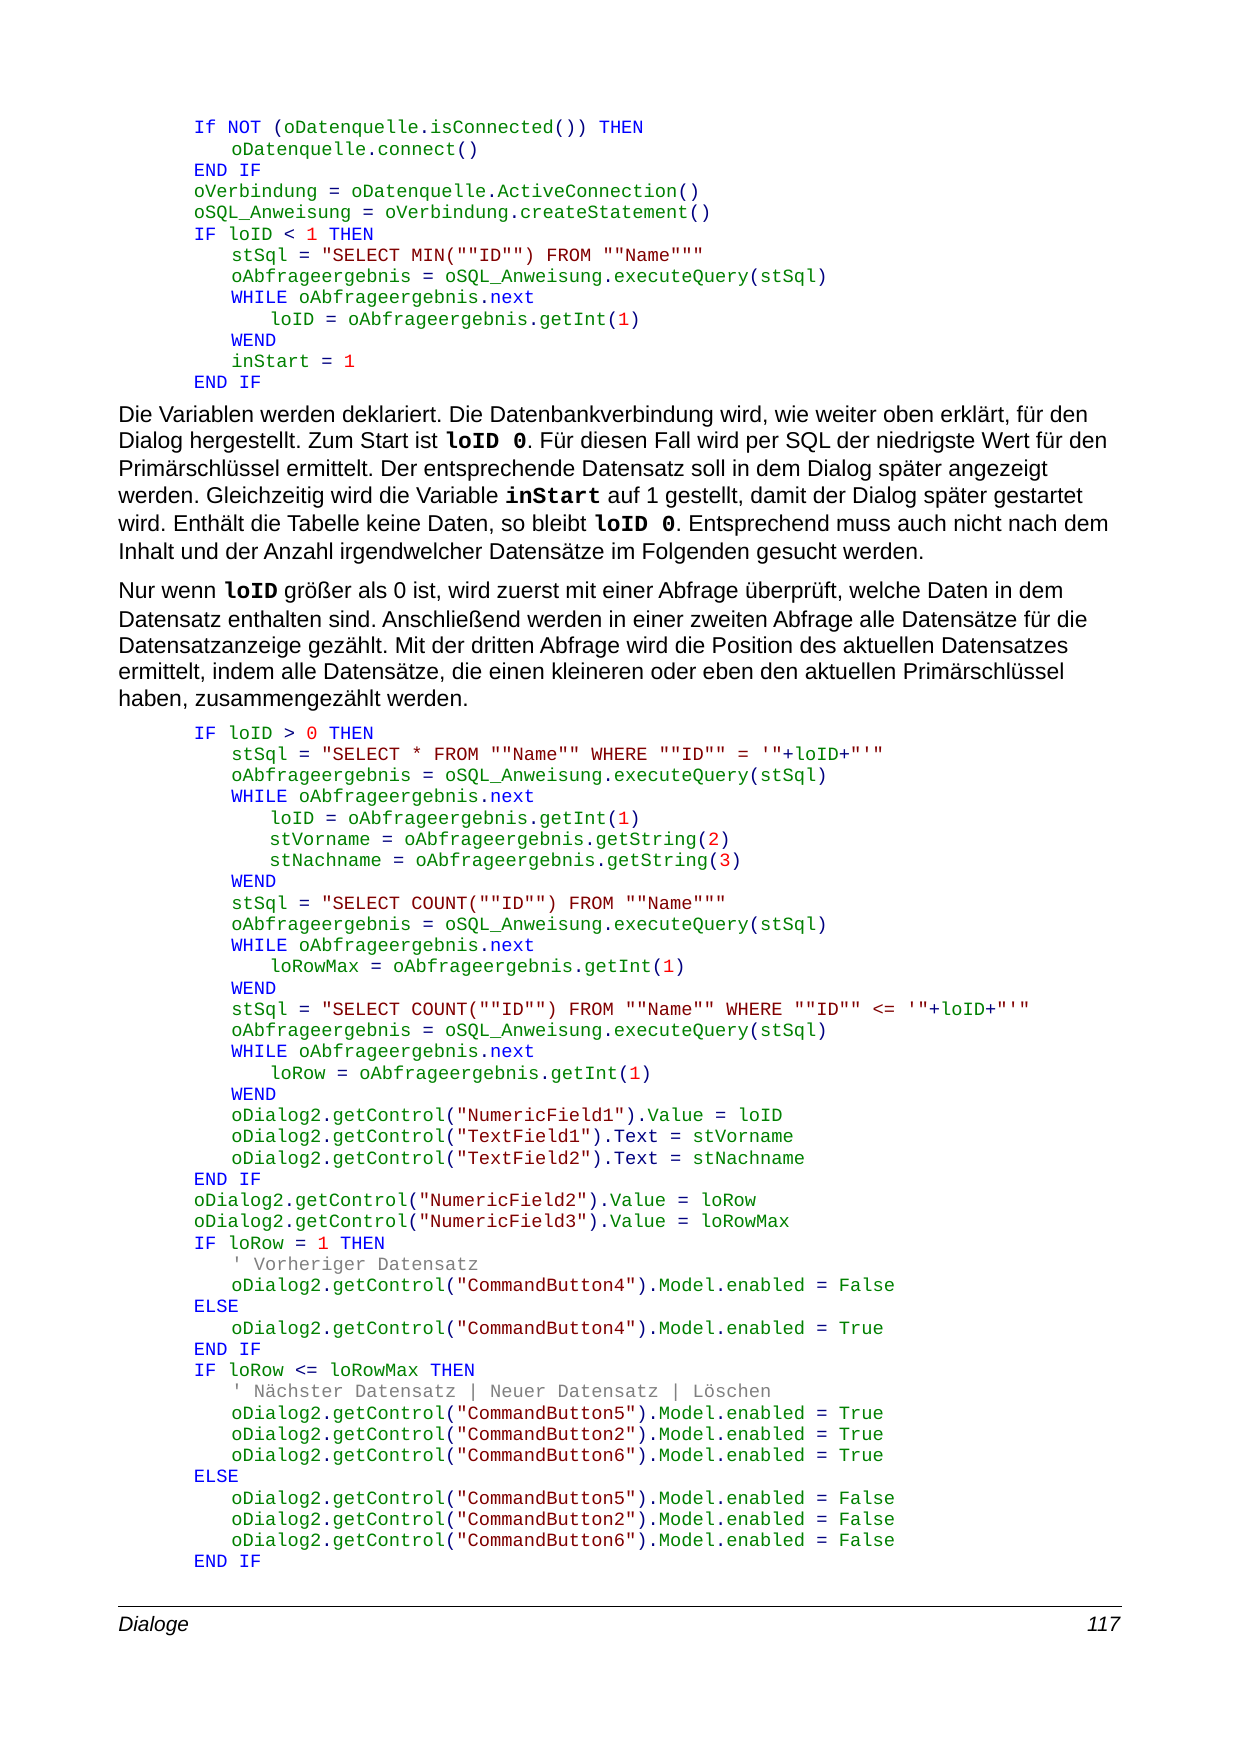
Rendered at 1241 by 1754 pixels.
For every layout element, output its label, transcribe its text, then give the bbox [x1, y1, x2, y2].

text oAbfrageergebnis = oSQL_Anweisung.executeQuery(stSql) [156, 766, 1122, 787]
text stSql = "SELECT COUNT(""ID"") FROM ""Name""" [156, 893, 1122, 915]
text stSql = "SELECT MIN(""ID"") FROM ""Name""" [156, 246, 1122, 267]
text oDialog2.getControl("CommandButton5").Model.enabled = False [156, 1488, 1122, 1510]
text stVorname = oAbfrageergebnis.getString(2) [156, 830, 1122, 851]
text WHILE oAbfrageergebnis.next [156, 288, 1122, 309]
text loID = oAbfrageergebnis.getInt(1) [156, 808, 1122, 830]
text oDialog2.getControl("CommandButton6").Model.enabled = False [156, 1531, 1122, 1552]
text WEND [156, 872, 1122, 893]
text oDatenquelle.connect() [156, 139, 1122, 161]
text END IF [156, 373, 1122, 394]
text WHILE oAbfrageergebnis.next [156, 936, 1122, 957]
text WEND [156, 978, 1122, 1000]
text If NOT (oDatenquelle.isConnected()) THEN [156, 118, 1122, 139]
text oSQL_Anweisung = oVerbindung.createStatement() [156, 203, 1122, 224]
text END IF [156, 1552, 1122, 1573]
text oDialog2.getControl("CommandButton2").Model.enabled = False [156, 1510, 1122, 1531]
text oDialog2.getControl("TextField1").Text = stVorname [156, 1127, 1122, 1148]
text oAbfrageergebnis = oSQL_Anweisung.executeQuery(stSql) [156, 1021, 1122, 1042]
text END IF [156, 1340, 1122, 1361]
text loRow = oAbfrageergebnis.getInt(1) [156, 1063, 1122, 1085]
text oAbfrageergebnis = oSQL_Anweisung.executeQuery(stSql) [156, 915, 1122, 936]
text Die Variablen werden deklariert. Die Datenbankverbindung wird, wie weiter oben erklärt, für den Dialog hergestellt. Zum Start ist loID 0. Für diesen Fall wird per SQL der niedrigste Wert für den Primärschlüssel ermittelt. Der entsprechende Datensatz soll in dem Dialog später angezeigt werden. Gleichzeitig wird die Variable inStart auf 1 gestellt, damit der Dialog später gestartet wird. Enthält die Tabelle keine Daten, so bleibt loID 0. Entsprechend muss auch nicht nach dem Inhalt und der Anzahl irgendwelcher Datensätze im Folgenden gesucht werden. [118, 401, 1122, 565]
text IF loID < 1 THEN [156, 224, 1122, 246]
text IF loRow = 1 THEN [156, 1233, 1122, 1255]
text WEND [156, 331, 1122, 352]
text IF loRow <= loRowMax THEN [156, 1361, 1122, 1382]
text ' Vorheriger Datensatz [156, 1255, 1122, 1276]
text oDialog2.getControl("TextField2").Text = stNachname [156, 1148, 1122, 1170]
text ELSE [156, 1467, 1122, 1488]
text inStart = 1 [156, 352, 1122, 373]
text IF loID > 0 THEN [156, 723, 1122, 745]
text loRowMax = oAbfrageergebnis.getInt(1) [156, 957, 1122, 978]
text stSql = "SELECT COUNT(""ID"") FROM ""Name"" WHERE ""ID"" <= '"+loID+"'" [156, 1000, 1122, 1021]
text stNachname = oAbfrageergebnis.getString(3) [156, 851, 1122, 872]
text oAbfrageergebnis = oSQL_Anweisung.executeQuery(stSql) [156, 267, 1122, 288]
text oDialog2.getControl("CommandButton4").Model.enabled = False [156, 1276, 1122, 1297]
text ' Nächster Datensatz | Neuer Datensatz | Löschen [156, 1382, 1122, 1403]
text ELSE [156, 1297, 1122, 1318]
text oDialog2.getControl("CommandButton2").Model.enabled = True [156, 1425, 1122, 1446]
text WHILE oAbfrageergebnis.next [156, 1042, 1122, 1063]
text WEND [156, 1085, 1122, 1106]
text WHILE oAbfrageergebnis.next [156, 787, 1122, 808]
text oDialog2.getControl("CommandButton4").Model.enabled = True [156, 1318, 1122, 1340]
text oDialog2.getControl("CommandButton6").Model.enabled = True [156, 1446, 1122, 1467]
text oDialog2.getControl("NumericField1").Value = loID [156, 1106, 1122, 1127]
text oDialog2.getControl("CommandButton5").Model.enabled = True [156, 1403, 1122, 1425]
text oVerbindung = oDatenquelle.ActiveConnection() [156, 182, 1122, 203]
text loID = oAbfrageergebnis.getInt(1) [156, 309, 1122, 331]
text oDialog2.getControl("NumericField2").Value = loRow [156, 1191, 1122, 1212]
text Nur wenn loID größer als 0 ist, wird zuerst mit einer Abfrage überprüft, welche Daten in dem Datensatz enthalten sind. Anschließend werden in einer zweiten Abfrage alle Datensätze für die Datensatzanzeige gezählt. Mit der dritten Abfrage wird die Position des aktuellen Datensatzes ermittelt, indem alle Datensätze, die einen kleineren oder eben den aktuellen Primärschlüssel haben, zusammengezählt werden. [118, 577, 1122, 711]
text END IF [156, 1170, 1122, 1191]
text oDialog2.getControl("NumericField3").Value = loRowMax [156, 1212, 1122, 1233]
text END IF [156, 161, 1122, 182]
text stSql = "SELECT * FROM ""Name"" WHERE ""ID"" = '"+loID+"'" [156, 745, 1122, 766]
